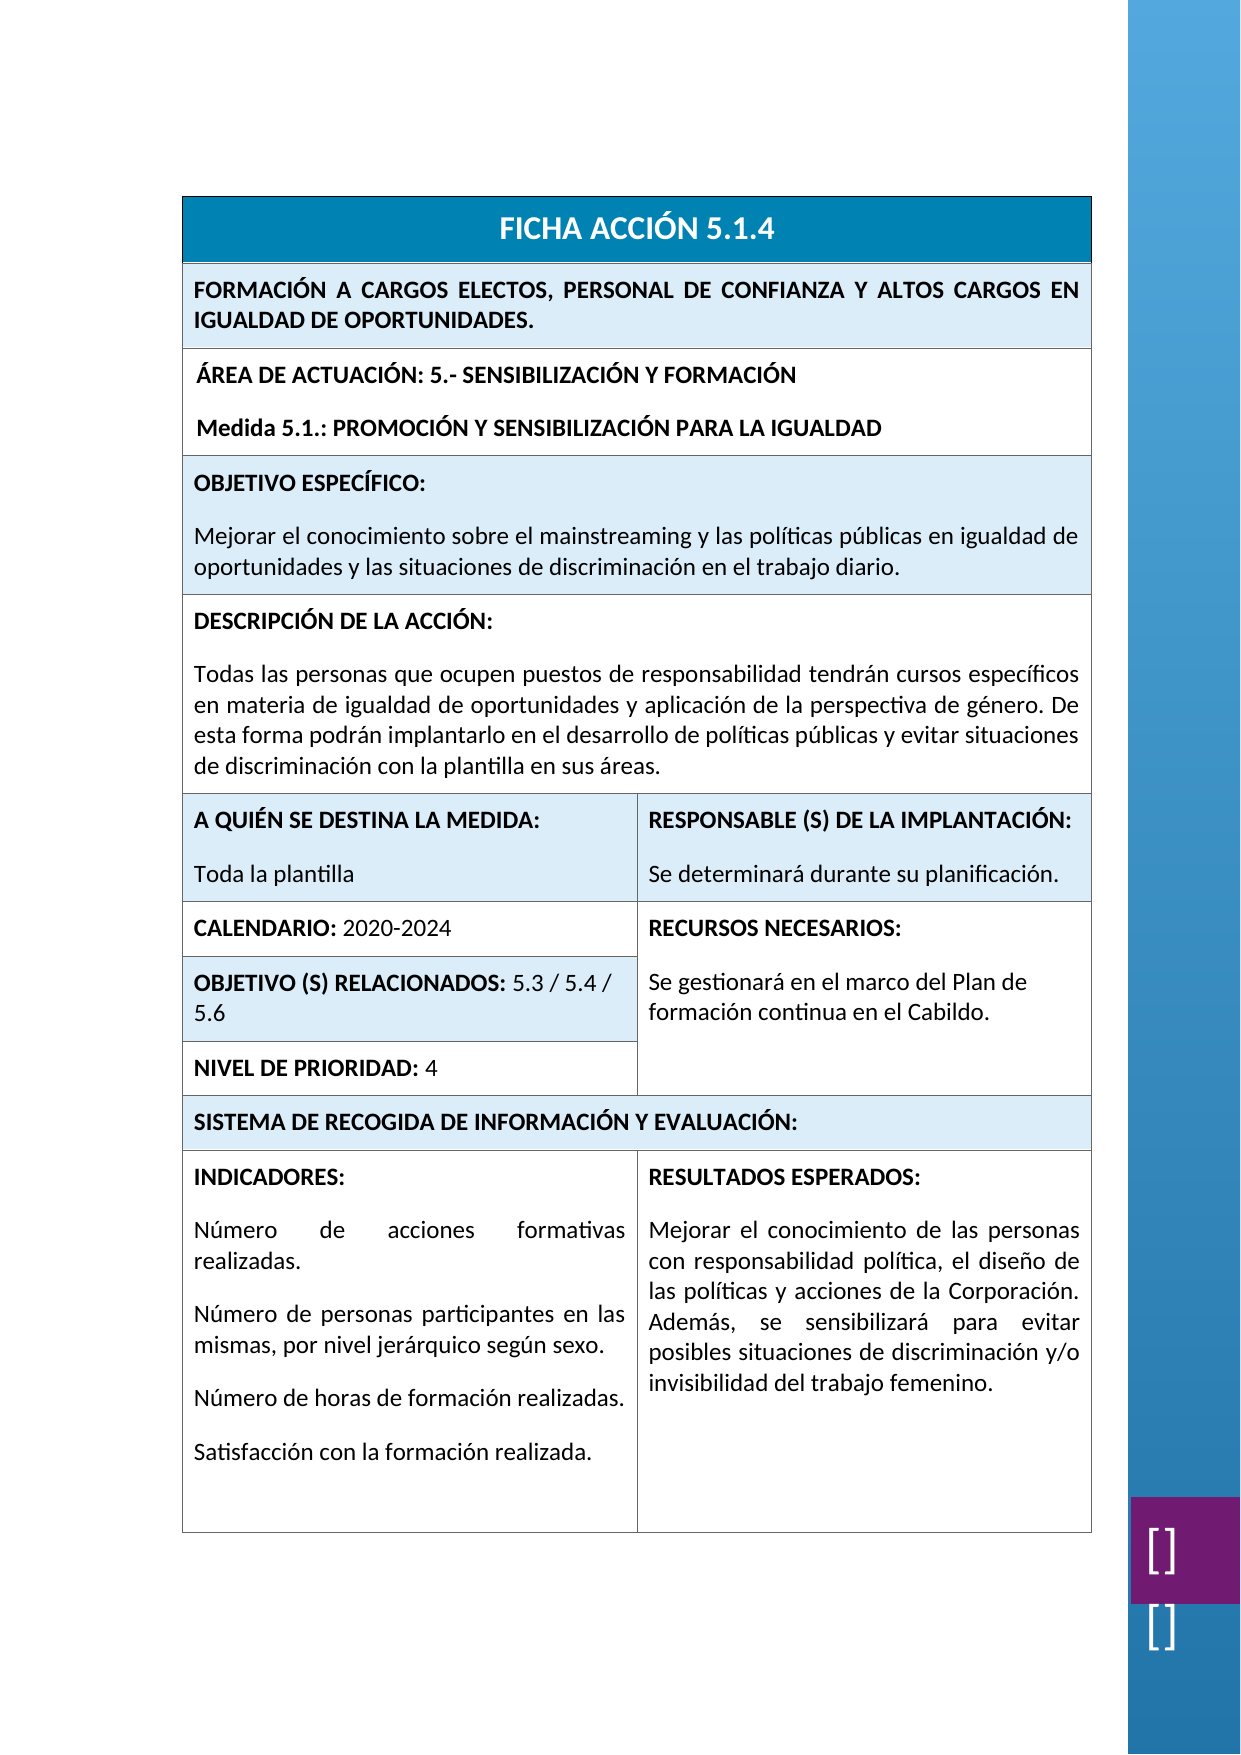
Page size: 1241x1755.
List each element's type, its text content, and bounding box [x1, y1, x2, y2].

table_cell A QUIÉN SE DESTINA LA MEDIDA: Toda la plantilla [183, 794, 637, 901]
table_cell FORMACIÓN A CARGOS ELECTOS, PERSONAL DE CONFIANZA Y ALTOS CARGOS EN IGUALDAD DE OPORTUNIDADES. [183, 264, 1091, 347]
table_cell NIVEL DE PRIORIDAD: 4 [183, 1042, 637, 1095]
table_cell ÁREA DE ACTUACIÓN: 5.- SENSIBILIZACIÓN Y FORMACIÓN Medida 5.1.: PROMOCIÓN Y SENSIBILIZACIÓN PARA LA IGUALDAD [183, 349, 1091, 455]
table_cell OBJETIVO ESPECÍFICO: Mejorar el conocimiento sobre el mainstreaming y las políticas públicas en igualdad de oportunidades y las situaciones de discriminación en el trabajo diario. [183, 456, 1091, 594]
table_cell OBJETIVO (S) RELACIONADOS: 5.3 / 5.4 / 5.6 [183, 957, 637, 1041]
table_cell CALENDARIO: 2020-2024 [183, 902, 637, 956]
table_cell INDICADORES: Número de acciones formativas realizadas. Número de personas participantes en las mismas, por nivel jerárquico según sexo. Número de horas de formación realizadas. Satisfacción con la formación realizada. [183, 1151, 637, 1532]
table_cell RESPONSABLE (S) DE LA IMPLANTACIÓN: Se determinará durante su planificación. [638, 794, 1091, 901]
table_cell SISTEMA DE RECOGIDA DE INFORMACIÓN Y EVALUACIÓN: [183, 1096, 1091, 1149]
table_cell DESCRIPCIÓN DE LA ACCIÓN: Todas las personas que ocupen puestos de responsabilidad tendrán cursos específicos en materia de igualdad de oportunidades y aplicación de la perspectiva de género. De esta forma podrán implantarlo en el desarrollo de políticas públicas y evitar situaciones de discriminación con la plantilla en sus áreas. [183, 595, 1091, 793]
table_cell RESULTADOS ESPERADOS: Mejorar el conocimiento de las personas con responsabilidad política, el diseño de las políticas y acciones de la Corporación. Además, se sensibilizará para evitar posibles situaciones de discriminación y/o invisibilidad del trabajo femenino. [638, 1151, 1091, 1532]
table_header FICHA ACCIÓN 5.1.4 [183, 197, 1091, 262]
table_cell RECURSOS NECESARIOS: Se gestionará en el marco del Plan de formación continua en el Cabildo. [638, 902, 1091, 1095]
